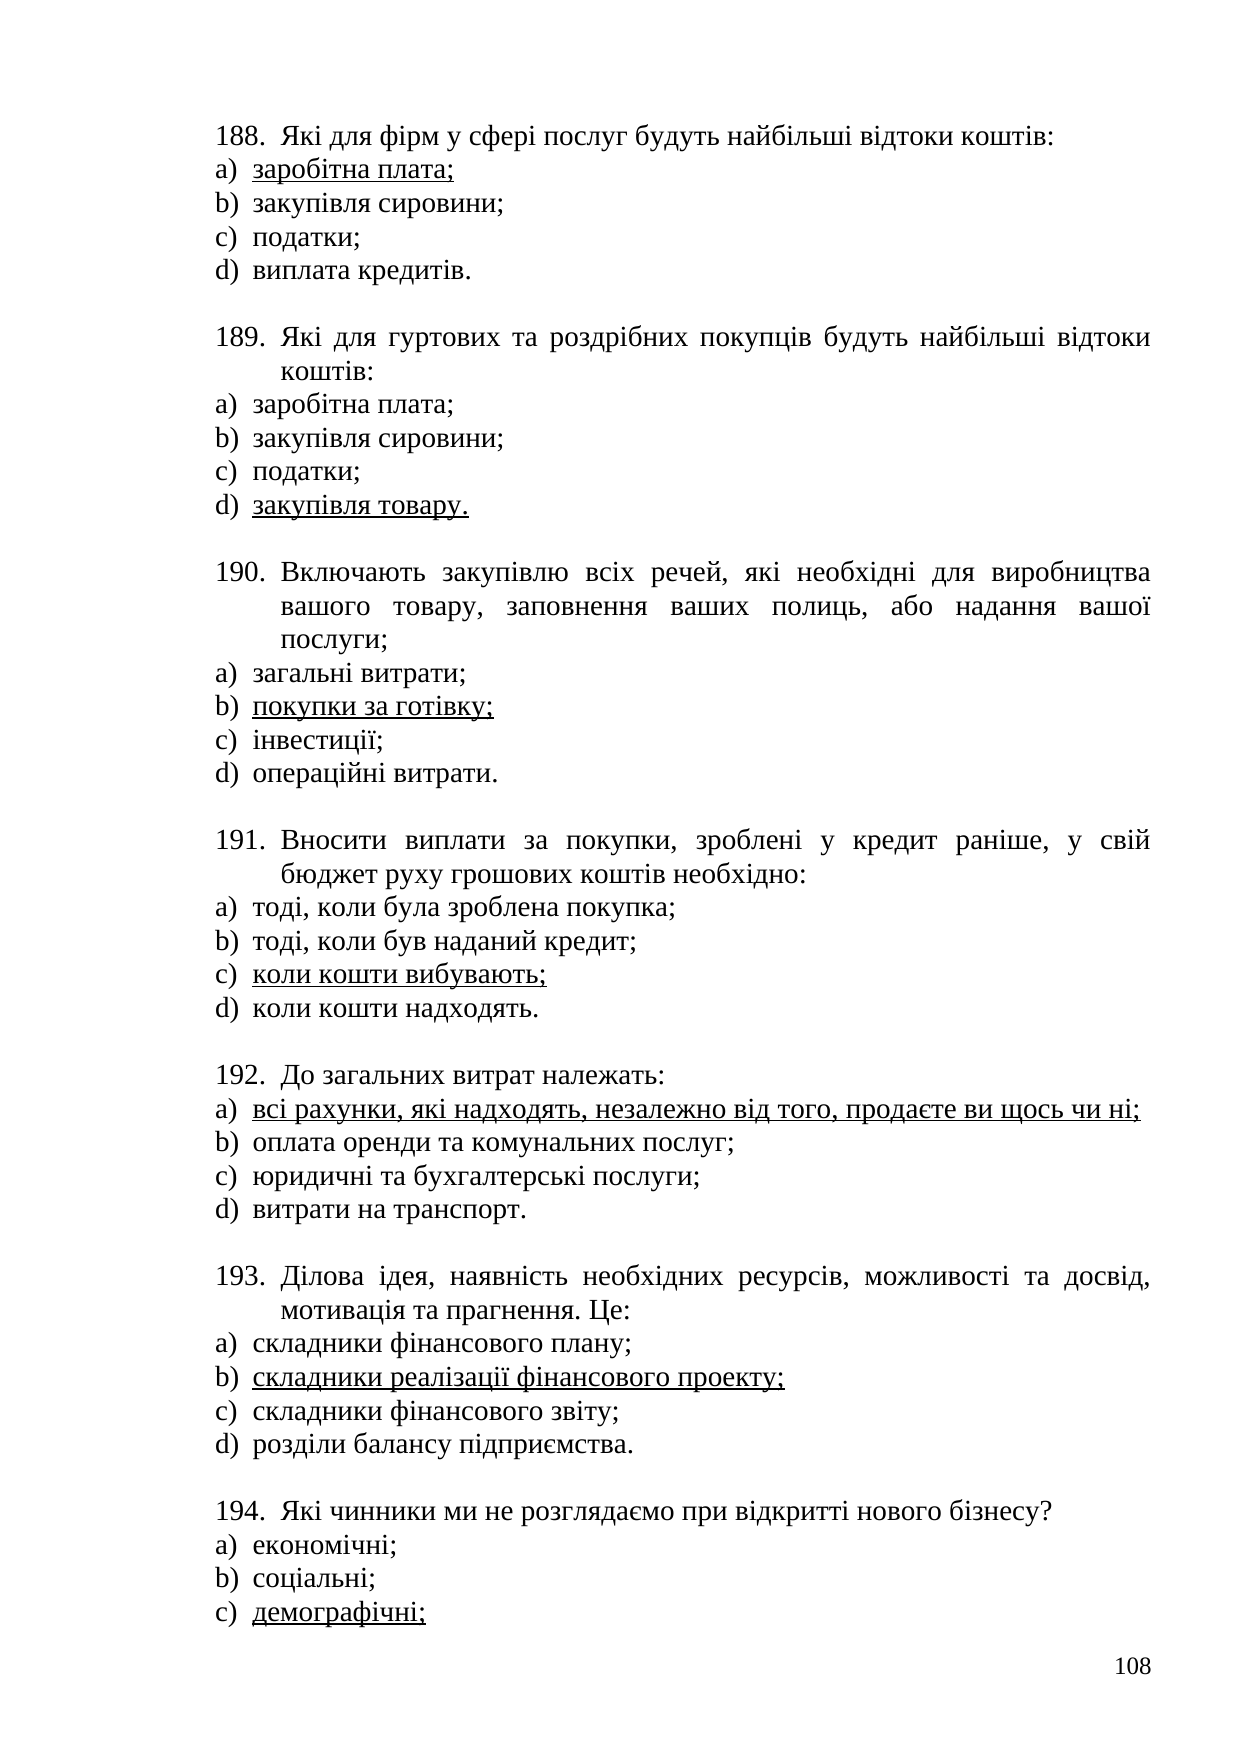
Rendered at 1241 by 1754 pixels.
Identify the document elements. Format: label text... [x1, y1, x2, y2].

list складники фінансового звіту; [215, 1393, 1152, 1426]
list покупки за готівку; [215, 688, 1152, 722]
list інвестиції; [215, 722, 1152, 755]
list До загальних витрат належать: [215, 1057, 1152, 1091]
list Ділова ідея, наявність необхідних ресурсів, можливості та досвід, мотивація та прагнення. Це: [215, 1258, 1152, 1326]
list оплата оренди та комунальних послуг; [215, 1124, 1152, 1158]
list соціальні; [215, 1560, 1152, 1594]
list складники фінансового плану; [215, 1326, 1152, 1359]
list демографічні; [215, 1594, 1152, 1627]
list економічні; [215, 1527, 1152, 1560]
list складники реалізації фінансового проекту; [215, 1359, 1152, 1393]
list тоді, коли був наданий кредит; [215, 923, 1152, 957]
list Включають закупівлю всіх речей, які необхідні для виробництва вашого товару, заповнення ваших полиць, або надання вашої послуги; [215, 554, 1152, 655]
list загальні витрати; [215, 655, 1152, 688]
list коли кошти надходять. [215, 990, 1152, 1024]
list податки; [215, 219, 1152, 252]
list закупівля товару. [215, 487, 1152, 521]
list Які чинники ми не розглядаємо при відкритті нового бізнесу? [215, 1493, 1152, 1527]
list юридичні та бухгалтерські послуги; [215, 1158, 1152, 1191]
list закупівля сировини; [215, 185, 1152, 219]
list заробітна плата; [215, 386, 1152, 420]
list розділи балансу підприємства. [215, 1426, 1152, 1460]
list коли кошти вибувають; [215, 957, 1152, 990]
list витрати на транспорт. [215, 1191, 1152, 1225]
list операційні витрати. [215, 755, 1152, 789]
list Які для гуртових та роздрібних покупців будуть найбільші відтоки коштів: [215, 319, 1152, 386]
list заробітна плата; [215, 152, 1152, 185]
list всі рахунки, які надходять, незалежно від того, продаєте ви щось чи ні; [215, 1091, 1152, 1124]
list податки; [215, 453, 1152, 487]
list виплата кредитів. [215, 252, 1152, 286]
list Вносити виплати за покупки, зроблені у кредит раніше, у свій бюджет руху грошових коштів необхідно: [215, 822, 1152, 889]
list Які для фірм у сфері послуг будуть найбільші відтоки коштів: [215, 118, 1152, 152]
list тоді, коли була зроблена покупка; [215, 889, 1152, 923]
list закупівля сировини; [215, 420, 1152, 453]
